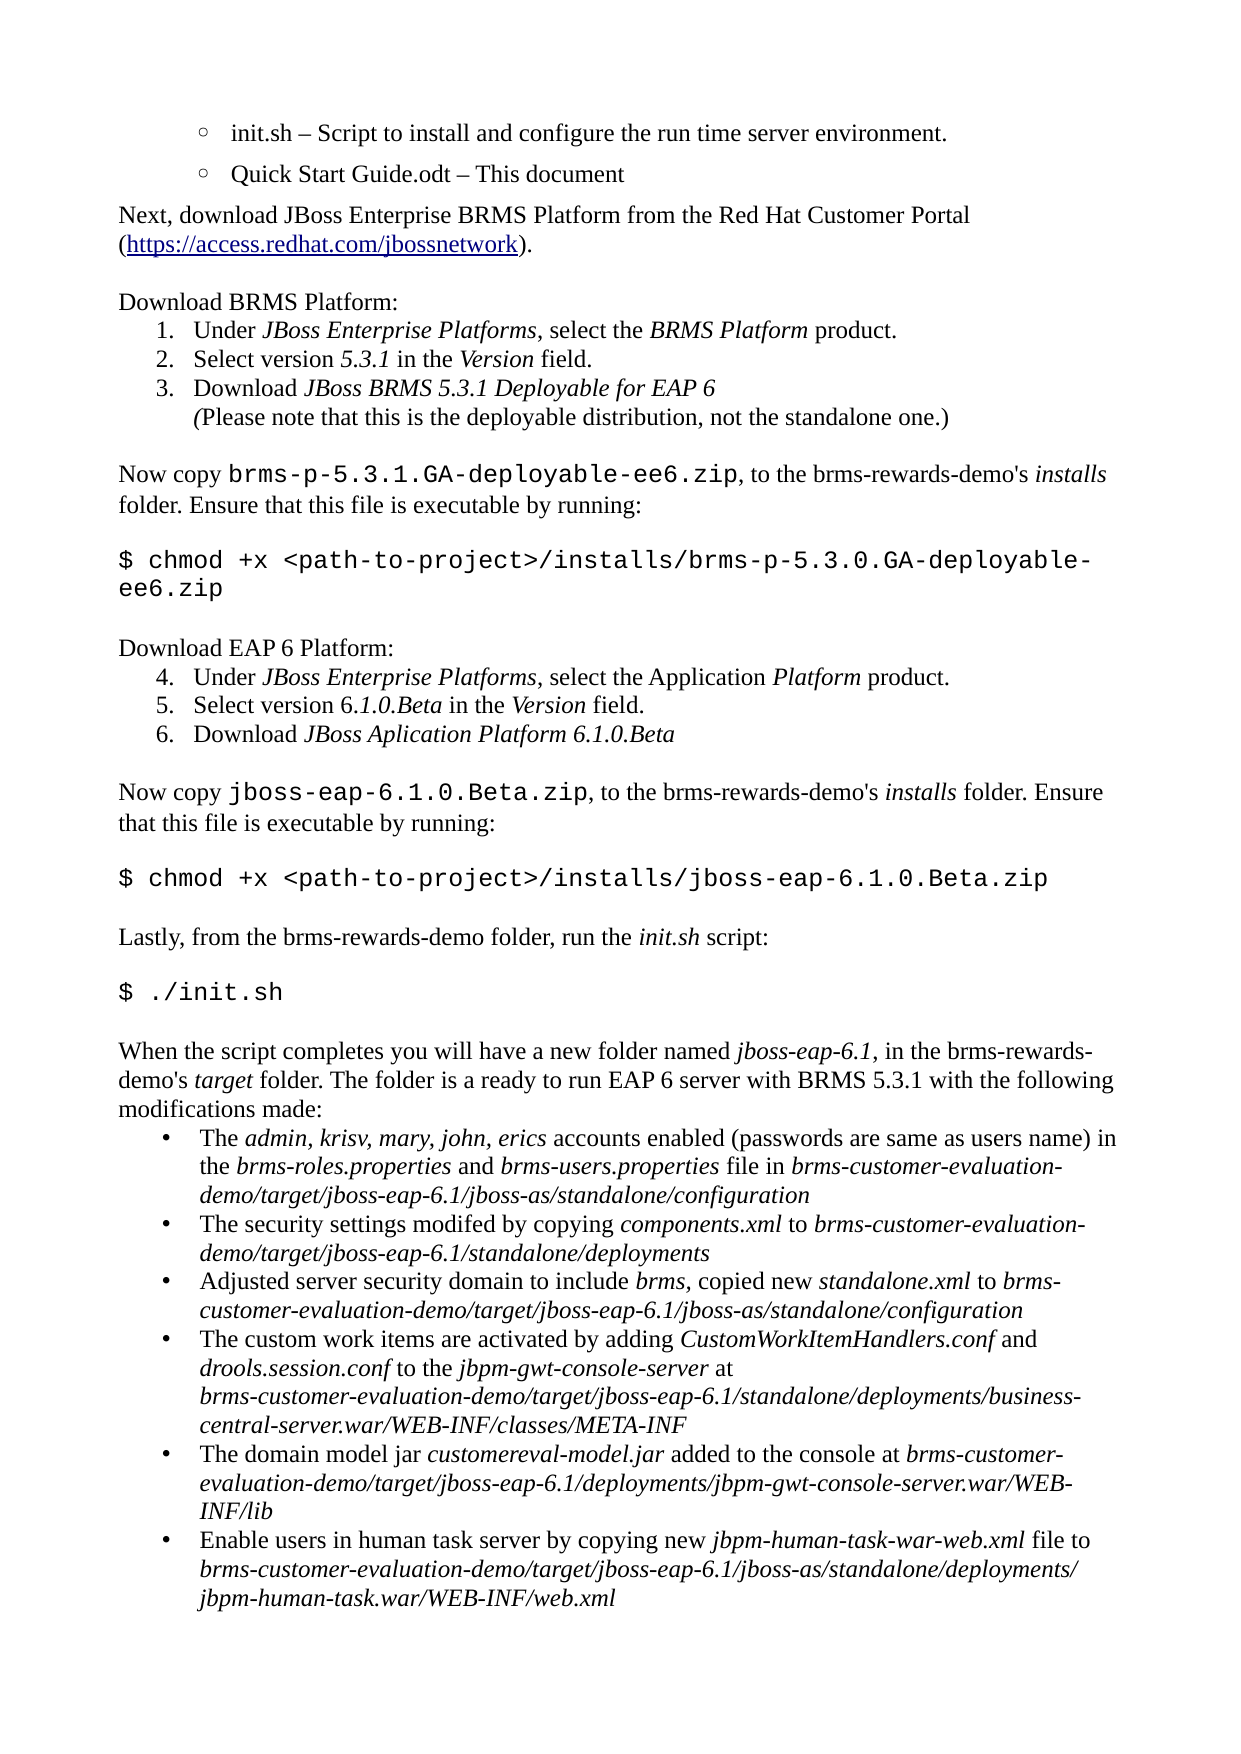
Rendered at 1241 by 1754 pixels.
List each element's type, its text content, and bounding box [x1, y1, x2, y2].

text $ chmod +x <path-to-project>/installs/jboss-eap-6.1.0.Beta.zip [118, 865, 1122, 893]
list Under JBoss Enterprise Platforms, select the BRMS Platform product. [156, 316, 1122, 344]
list Quick Start Guide.odt – This document [193, 159, 1122, 188]
list init.sh – Script to install and configure the run time server environment. [193, 118, 1122, 147]
list Download JBoss BRMS 5.3.1 Deployable for EAP 6 (Please note that this is the deployable distribution, not the standalone one.) [156, 373, 1122, 431]
list Adjusted server security domain to include brms, copied new standalone.xml to brms-customer-evaluation-demo/target/jboss-eap-6.1/jboss-as/standalone/configuration [162, 1266, 1122, 1324]
text When the script completes you will have a new folder named jboss-eap-6.1, in the brms-rewards-demo's target folder. The folder is a ready to run EAP 6 server with BRMS 5.3.1 with the following modifications made: [118, 1036, 1122, 1123]
list The custom work items are activated by adding CustomWorkItemHandlers.conf and drools.session.conf to the jbpm-gwt-console-server at brms-customer-evaluation-demo/target/jboss-eap-6.1/standalone/deployments/business-central-server.war/WEB-INF/classes/META-INF [162, 1324, 1122, 1439]
text Download BRMS Platform: [118, 258, 1122, 316]
list The admin, krisv, mary, john, erics accounts enabled (passwords are same as users name) in the brms-roles.properties and brms-users.properties file in brms-customer-evaluation-demo/target/jboss-eap-6.1/jboss-as/standalone/configuration [162, 1123, 1122, 1209]
list The security settings modifed by copying components.xml to brms-customer-evaluation-demo/target/jboss-eap-6.1/standalone/deployments [162, 1209, 1122, 1266]
list Download JBoss Aplication Platform 6.1.0.Beta [156, 719, 1122, 748]
text $ ./init.sh [118, 980, 1122, 1008]
list The domain model jar customereval-model.jar added to the console at brms-customer-evaluation-demo/target/jboss-eap-6.1/deployments/jbpm-gwt-console-server.war/WEB-INF/lib [162, 1439, 1122, 1525]
text Next, download JBoss Enterprise BRMS Platform from the Red Hat Customer Portal (https://access.redhat.com/jbossnetwork). [118, 201, 1122, 258]
list Enable users in human task server by copying new jbpm-human-task-war-web.xml file to brms-customer-evaluation-demo/target/jboss-eap-6.1/jboss-as/standalone/deployments/jbpm-human-task.war/WEB-INF/web.xml [162, 1525, 1122, 1611]
text Now copy jboss-eap-6.1.0.Beta.zip, to the brms-rewards-demo's installs folder. Ensure that this file is executable by running: [118, 777, 1122, 836]
list Under JBoss Enterprise Platforms, select the Application Platform product. [156, 662, 1122, 691]
text Lastly, from the brms-rewards-demo folder, run the init.sh script: [118, 922, 1122, 951]
text Now copy brms-p-5.3.1.GA-deployable-ee6.zip, to the brms-rewards-demo's installs folder. Ensure that this file is executable by running: [118, 459, 1122, 519]
list Select version 5.3.1 in the Version field. [156, 344, 1122, 373]
text $ chmod +x <path-to-project>/installs/brms-p-5.3.0.GA-deployable-ee6.zip [118, 548, 1122, 604]
text Download EAP 6 Platform: [118, 633, 1122, 662]
list Select version 6.1.0.Beta in the Version field. [156, 691, 1122, 719]
